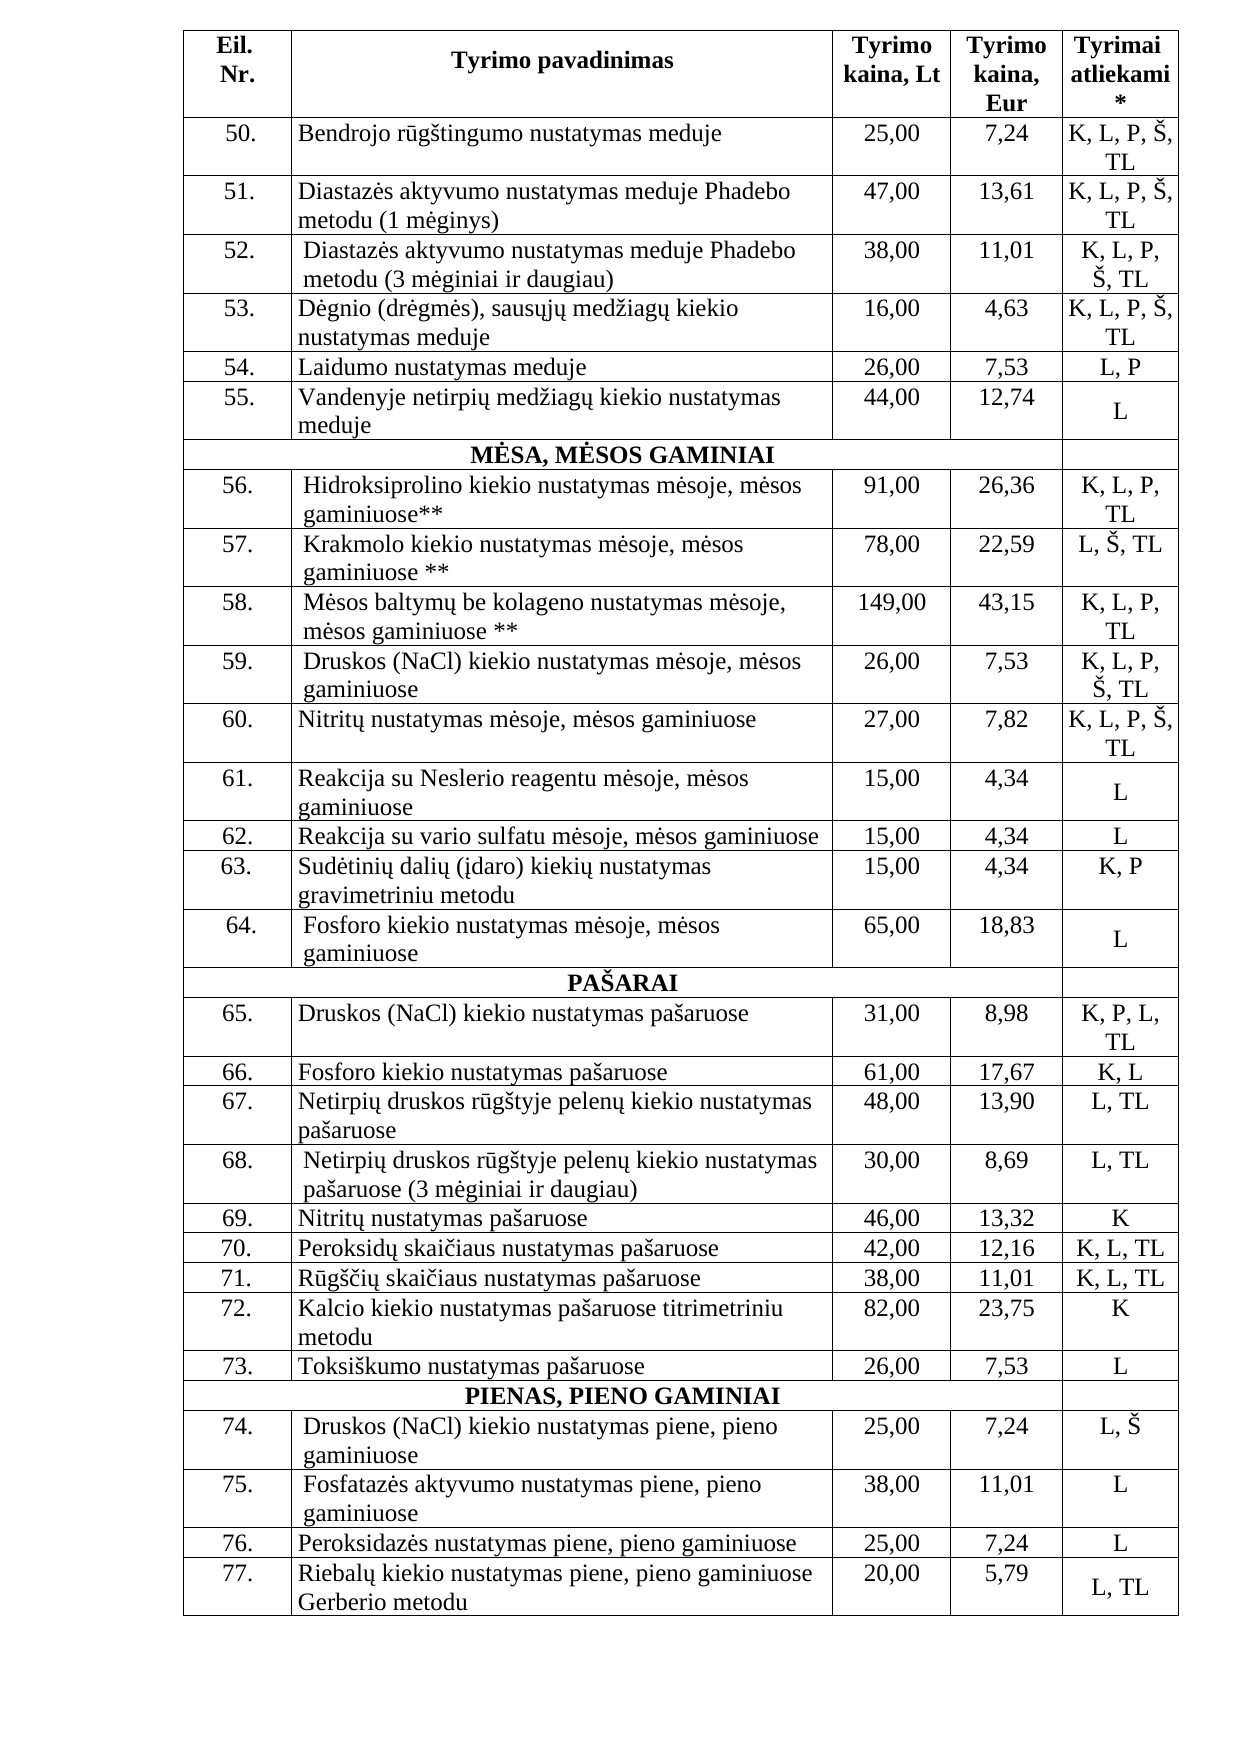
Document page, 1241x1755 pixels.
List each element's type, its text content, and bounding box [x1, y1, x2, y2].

table_cell Fosforo kiekio nustatymas pašaruose [292, 1057, 832, 1085]
table_cell Netirpių druskos rūgštyje pelenų kiekio nustatymas pašaruose (3 mėginiai ir daugiau) [292, 1145, 832, 1202]
table_cell 68. [184, 1145, 291, 1202]
table_cell Dėgnio (drėgmės), sausųjų medžiagų kiekio nustatymas meduje [292, 294, 832, 351]
table_cell 13,61 [951, 176, 1062, 234]
table_header Eil. Nr. [184, 31, 291, 117]
table_cell 73. [184, 1351, 291, 1380]
table_cell 27,00 [833, 704, 950, 762]
table_cell Kalcio kiekio nustatymas pašaruose titrimetriniu metodu [292, 1293, 832, 1350]
table_cell Bendrojo rūgštingumo nustatymas meduje [292, 118, 832, 175]
table_cell L [1063, 763, 1178, 820]
table_cell 42,00 [833, 1233, 950, 1262]
table_cell Toksiškumo nustatymas pašaruose [292, 1351, 832, 1380]
table_cell 38,00 [833, 1470, 950, 1527]
table_cell K, L, P, Š, TL [1063, 118, 1178, 175]
table_cell 72. [184, 1293, 291, 1350]
table_cell Druskos (NaCl) kiekio nustatymas mėsoje, mėsos gaminiuose [292, 646, 832, 703]
table_cell 54. [184, 352, 291, 381]
table_cell Reakcija su vario sulfatu mėsoje, mėsos gaminiuose [292, 821, 832, 850]
table_cell 74. [184, 1411, 291, 1468]
table_cell Fosfatazės aktyvumo nustatymas piene, pieno gaminiuose [292, 1470, 832, 1527]
table_cell 62. [184, 821, 291, 850]
table_cell Hidroksiprolino kiekio nustatymas mėsoje, mėsos gaminiuose** [292, 470, 832, 528]
table_cell K, L, P, Š, TL [1063, 704, 1178, 762]
table_cell 67. [184, 1086, 291, 1144]
table_header Tyrimai atliekami* [1063, 31, 1178, 117]
table_cell L [1063, 1351, 1178, 1380]
table_cell 48,00 [833, 1086, 950, 1144]
table_cell Vandenyje netirpių medžiagų kiekio nustatymas meduje [292, 382, 832, 439]
table_cell 11,01 [951, 235, 1062, 292]
table_cell 26,00 [833, 646, 950, 703]
table_cell 78,00 [833, 529, 950, 586]
table_cell 82,00 [833, 1293, 950, 1350]
table_cell 38,00 [833, 235, 950, 292]
table_cell 76. [184, 1528, 291, 1557]
table_cell Peroksidazės nustatymas piene, pieno gaminiuose [292, 1528, 832, 1557]
table_cell 7,53 [951, 646, 1062, 703]
table_cell 13,32 [951, 1204, 1062, 1232]
table_cell 61,00 [833, 1057, 950, 1085]
table_cell 25,00 [833, 1528, 950, 1557]
table_cell 65. [184, 998, 291, 1056]
table_cell 58. [184, 587, 291, 645]
table_cell 43,15 [951, 587, 1062, 645]
table_cell Diastazės aktyvumo nustatymas meduje Phadebo metodu (3 mėginiai ir daugiau) [292, 235, 832, 292]
table_cell Nitritų nustatymas pašaruose [292, 1204, 832, 1232]
table_cell 52. [184, 235, 291, 292]
table_cell K, L, P, Š, TL [1063, 235, 1178, 292]
table_cell L, TL [1063, 1145, 1178, 1202]
table_cell 4,34 [951, 763, 1062, 820]
table_cell K, L, P, TL [1063, 470, 1178, 528]
table_cell 12,74 [951, 382, 1062, 439]
table_cell 7,53 [951, 1351, 1062, 1380]
table_cell 7,24 [951, 118, 1062, 175]
table_cell 55. [184, 382, 291, 439]
table_cell PAŠARAI [184, 968, 1062, 997]
table_cell 50. [184, 118, 291, 175]
table_cell K, L, P, Š, TL [1063, 646, 1178, 703]
table_cell [1063, 1381, 1178, 1410]
table_cell 31,00 [833, 998, 950, 1056]
table_cell Reakcija su Neslerio reagentu mėsoje, mėsos gaminiuose [292, 763, 832, 820]
table_cell K, L, TL [1063, 1263, 1178, 1292]
table_cell 65,00 [833, 910, 950, 967]
table_cell 61. [184, 763, 291, 820]
table_cell 17,67 [951, 1057, 1062, 1085]
table_cell 75. [184, 1470, 291, 1527]
table_cell 71. [184, 1263, 291, 1292]
table_cell 13,90 [951, 1086, 1062, 1144]
table_cell 8,98 [951, 998, 1062, 1056]
table_cell K [1063, 1293, 1178, 1350]
table_cell 4,63 [951, 294, 1062, 351]
table_cell 56. [184, 470, 291, 528]
table_cell 12,16 [951, 1233, 1062, 1262]
table_cell 22,59 [951, 529, 1062, 586]
table_cell 47,00 [833, 176, 950, 234]
table_cell L, TL [1063, 1086, 1178, 1144]
table_cell Diastazės aktyvumo nustatymas meduje Phadebo metodu (1 mėginys) [292, 176, 832, 234]
table_cell K, L, P, Š, TL [1063, 294, 1178, 351]
table_cell 53. [184, 294, 291, 351]
table_cell Nitritų nustatymas mėsoje, mėsos gaminiuose [292, 704, 832, 762]
table_cell 15,00 [833, 821, 950, 850]
table_cell K, L, P, Š, TL [1063, 176, 1178, 234]
table_cell K, P, L, TL [1063, 998, 1178, 1056]
table_cell 7,82 [951, 704, 1062, 762]
table_cell 18,83 [951, 910, 1062, 967]
table_cell 26,00 [833, 352, 950, 381]
table_cell 38,00 [833, 1263, 950, 1292]
table_cell 59. [184, 646, 291, 703]
table_cell L [1063, 382, 1178, 439]
table_cell 26,00 [833, 1351, 950, 1380]
table_cell 70. [184, 1233, 291, 1262]
table_cell Mėsos baltymų be kolageno nustatymas mėsoje, mėsos gaminiuose ** [292, 587, 832, 645]
table_cell 7,53 [951, 352, 1062, 381]
table_cell L [1063, 1470, 1178, 1527]
table_cell 11,01 [951, 1263, 1062, 1292]
table_cell 20,00 [833, 1558, 950, 1615]
table_header Tyrimo pavadinimas [292, 31, 832, 117]
table_cell Krakmolo kiekio nustatymas mėsoje, mėsos gaminiuose ** [292, 529, 832, 586]
table_cell [1063, 968, 1178, 997]
table_cell 5,79 [951, 1558, 1062, 1615]
table_cell Sudėtinių dalių (įdaro) kiekių nustatymas gravimetriniu metodu [292, 851, 832, 909]
table_cell Pienas, pieno GAminiai [184, 1381, 1062, 1410]
table_cell L, TL [1063, 1558, 1178, 1615]
table_cell K, P [1063, 851, 1178, 909]
table_cell 77. [184, 1558, 291, 1615]
table_cell 25,00 [833, 118, 950, 175]
table_cell Netirpių druskos rūgštyje pelenų kiekio nustatymas pašaruose [292, 1086, 832, 1144]
table_cell Rūgščių skaičiaus nustatymas pašaruose [292, 1263, 832, 1292]
table_cell 8,69 [951, 1145, 1062, 1202]
table_cell 44,00 [833, 382, 950, 439]
table_cell 64. [184, 910, 291, 967]
table_header Tyrimo kaina, Lt [833, 31, 950, 117]
table_cell 69. [184, 1204, 291, 1232]
table_cell L, P [1063, 352, 1178, 381]
table_cell K, L [1063, 1057, 1178, 1085]
table_cell 15,00 [833, 763, 950, 820]
table_cell K, L, P, TL [1063, 587, 1178, 645]
table_cell 51. [184, 176, 291, 234]
table_cell L, Š [1063, 1411, 1178, 1468]
table_cell L [1063, 1528, 1178, 1557]
table_cell K, L, TL [1063, 1233, 1178, 1262]
table_cell 91,00 [833, 470, 950, 528]
table_cell 46,00 [833, 1204, 950, 1232]
table_cell Fosforo kiekio nustatymas mėsoje, mėsos gaminiuose [292, 910, 832, 967]
table_cell 23,75 [951, 1293, 1062, 1350]
table_cell [1063, 440, 1178, 469]
table_cell L [1063, 910, 1178, 967]
table_cell 60. [184, 704, 291, 762]
table_cell L [1063, 821, 1178, 850]
table_cell Laidumo nustatymas meduje [292, 352, 832, 381]
table_cell L, Š, TL [1063, 529, 1178, 586]
table_cell Riebalų kiekio nustatymas piene, pieno gaminiuose Gerberio metodu [292, 1558, 832, 1615]
table_cell Druskos (NaCl) kiekio nustatymas piene, pieno gaminiuose [292, 1411, 832, 1468]
table_cell Druskos (NaCl) kiekio nustatymas pašaruose [292, 998, 832, 1056]
table_cell 4,34 [951, 821, 1062, 850]
table_cell 30,00 [833, 1145, 950, 1202]
table_cell 15,00 [833, 851, 950, 909]
table_cell 11,01 [951, 1470, 1062, 1527]
table_cell 57. [184, 529, 291, 586]
table_cell 26,36 [951, 470, 1062, 528]
table_cell 149,00 [833, 587, 950, 645]
table_cell MĖSA, MĖSOS GAMINIAI [184, 440, 1062, 469]
table_cell Peroksidų skaičiaus nustatymas pašaruose [292, 1233, 832, 1262]
table_cell 7,24 [951, 1411, 1062, 1468]
table_header Tyrimo kaina, Eur [951, 31, 1062, 117]
table_cell 4,34 [951, 851, 1062, 909]
table_cell 16,00 [833, 294, 950, 351]
table_cell K [1063, 1204, 1178, 1232]
table_cell 7,24 [951, 1528, 1062, 1557]
table_cell 66. [184, 1057, 291, 1085]
table_cell 63. [184, 851, 291, 909]
table_cell 25,00 [833, 1411, 950, 1468]
